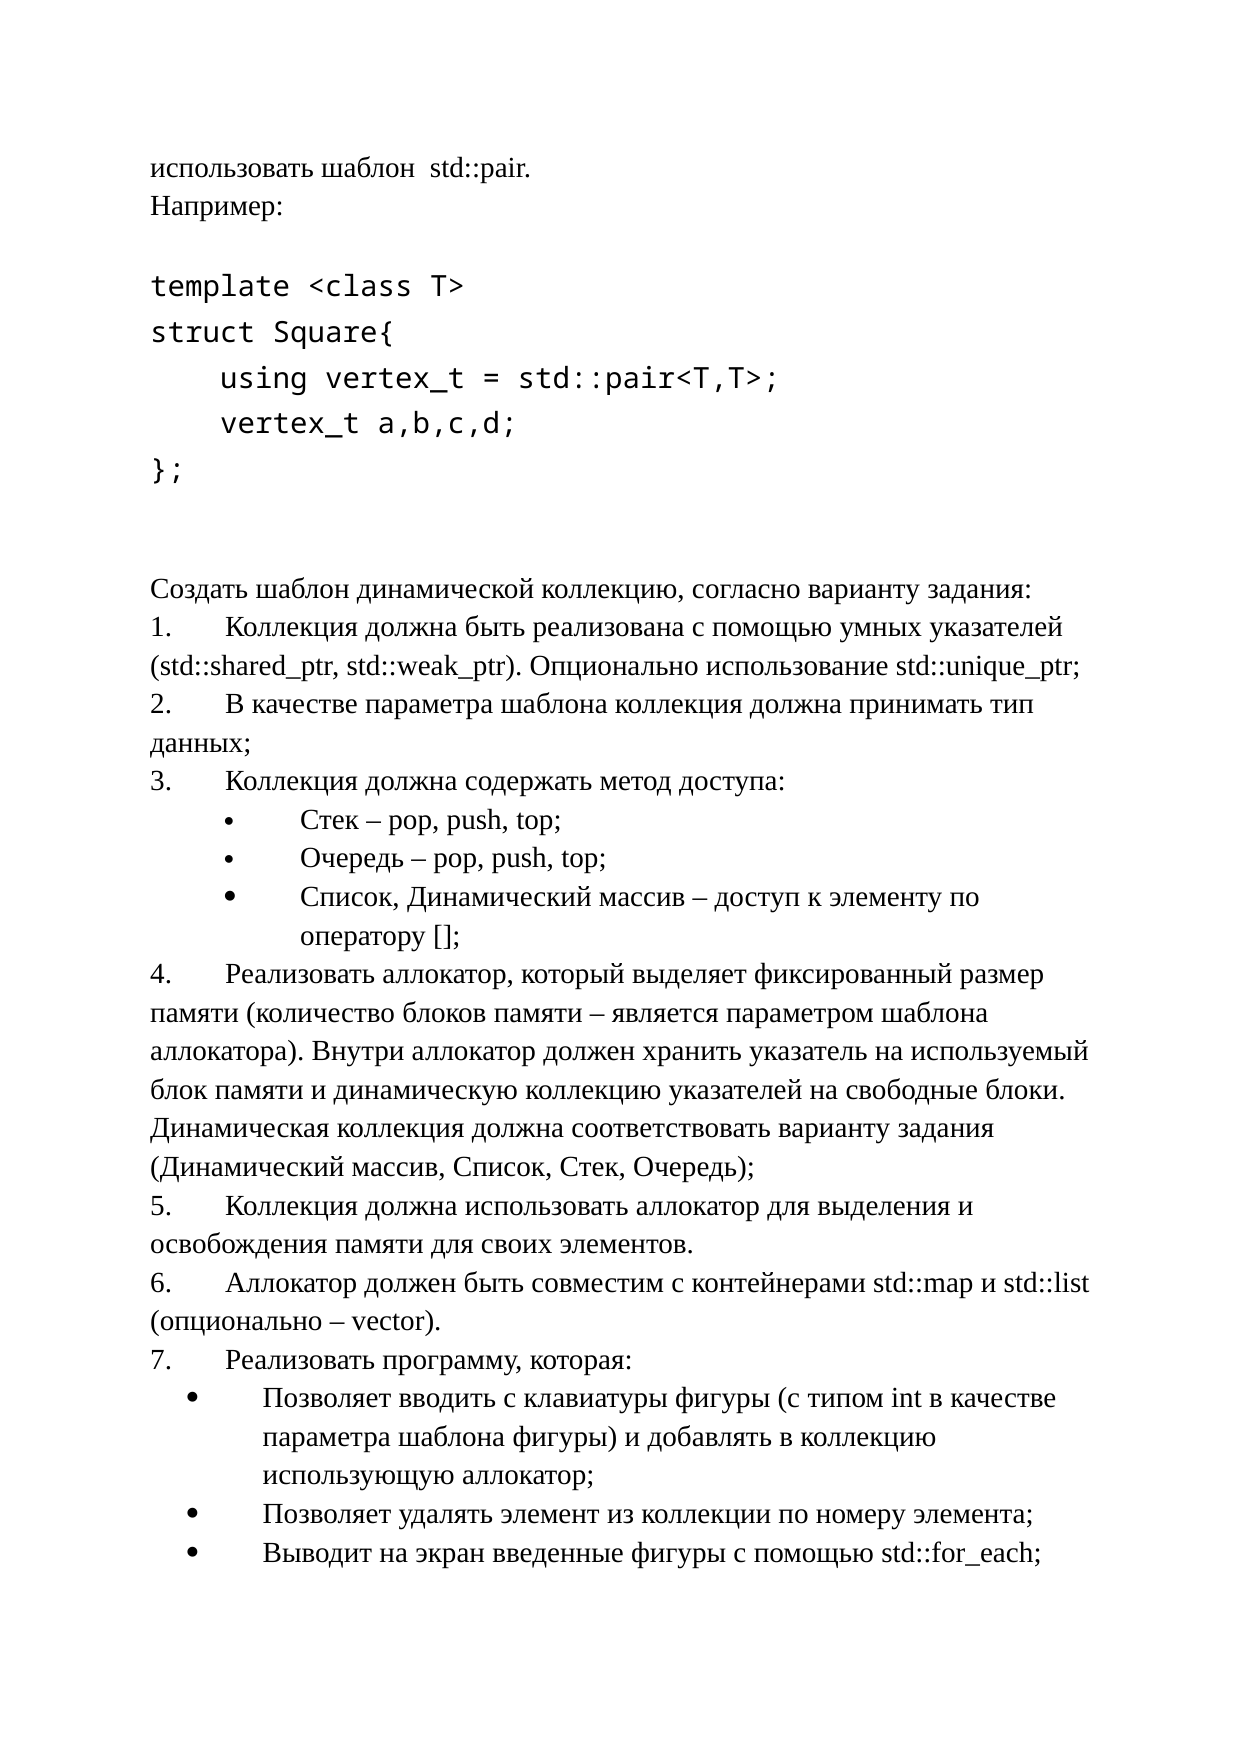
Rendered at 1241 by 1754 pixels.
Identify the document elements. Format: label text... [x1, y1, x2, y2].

text using vertex_t = std::pair<T,T>; [150, 357, 1090, 397]
list Список, Динамический массив – доступ к элементу по оператору []; [225, 879, 1090, 951]
text 2. В качестве параметра шаблона коллекция должна принимать тип данных; [150, 686, 1090, 758]
list Позволяет удалять элемент из коллекции по номеру элемента; [187, 1496, 1090, 1530]
list Очередь – pop, push, top; [225, 841, 1090, 874]
text Например: [150, 188, 1090, 222]
text }; [150, 448, 1090, 488]
text 6. Аллокатор должен быть совместим с контейнерами std::map и std::list (опционально – vector). [150, 1265, 1090, 1337]
list Стек – pop, push, top; [225, 802, 1090, 836]
text Создать шаблон динамической коллекцию, согласно варианту задания: [150, 571, 1090, 604]
text 5. Коллекция должна использовать аллокатор для выделения и освобождения памяти для своих элементов. [150, 1188, 1090, 1260]
text 3. Коллекция должна содержать метод доступа: [150, 763, 1090, 797]
text template <class T> [150, 266, 1090, 305]
text struct Square{ [150, 311, 1090, 351]
text 1. Коллекция должна быть реализована с помощью умных указателей (std::shared_ptr, std::weak_ptr). Опционально использование std::unique_ptr; [150, 609, 1090, 681]
list Позволяет вводить с клавиатуры фигуры (с типом int в качестве параметра шаблона фигуры) и добавлять в коллекцию использующую аллокатор; [187, 1380, 1090, 1491]
text 7. Реализовать программу, которая: [150, 1342, 1090, 1375]
text 4. Реализовать аллокатор, который выделяет фиксированный размер памяти (количество блоков памяти – является параметром шаблона аллокатора). Внутри аллокатор должен хранить указатель на используемый блок памяти и динамическую коллекцию указателей на свободные блоки. Динамическая коллекция должна соответствовать варианту задания (Динамический массив, Список, Стек, Очередь); [150, 956, 1090, 1183]
list Выводит на экран введенные фигуры c помощью std::for_each; [187, 1535, 1090, 1568]
text vertex_t a,b,c,d; [150, 402, 1090, 442]
text использовать шаблон std::pair. [150, 150, 1090, 183]
